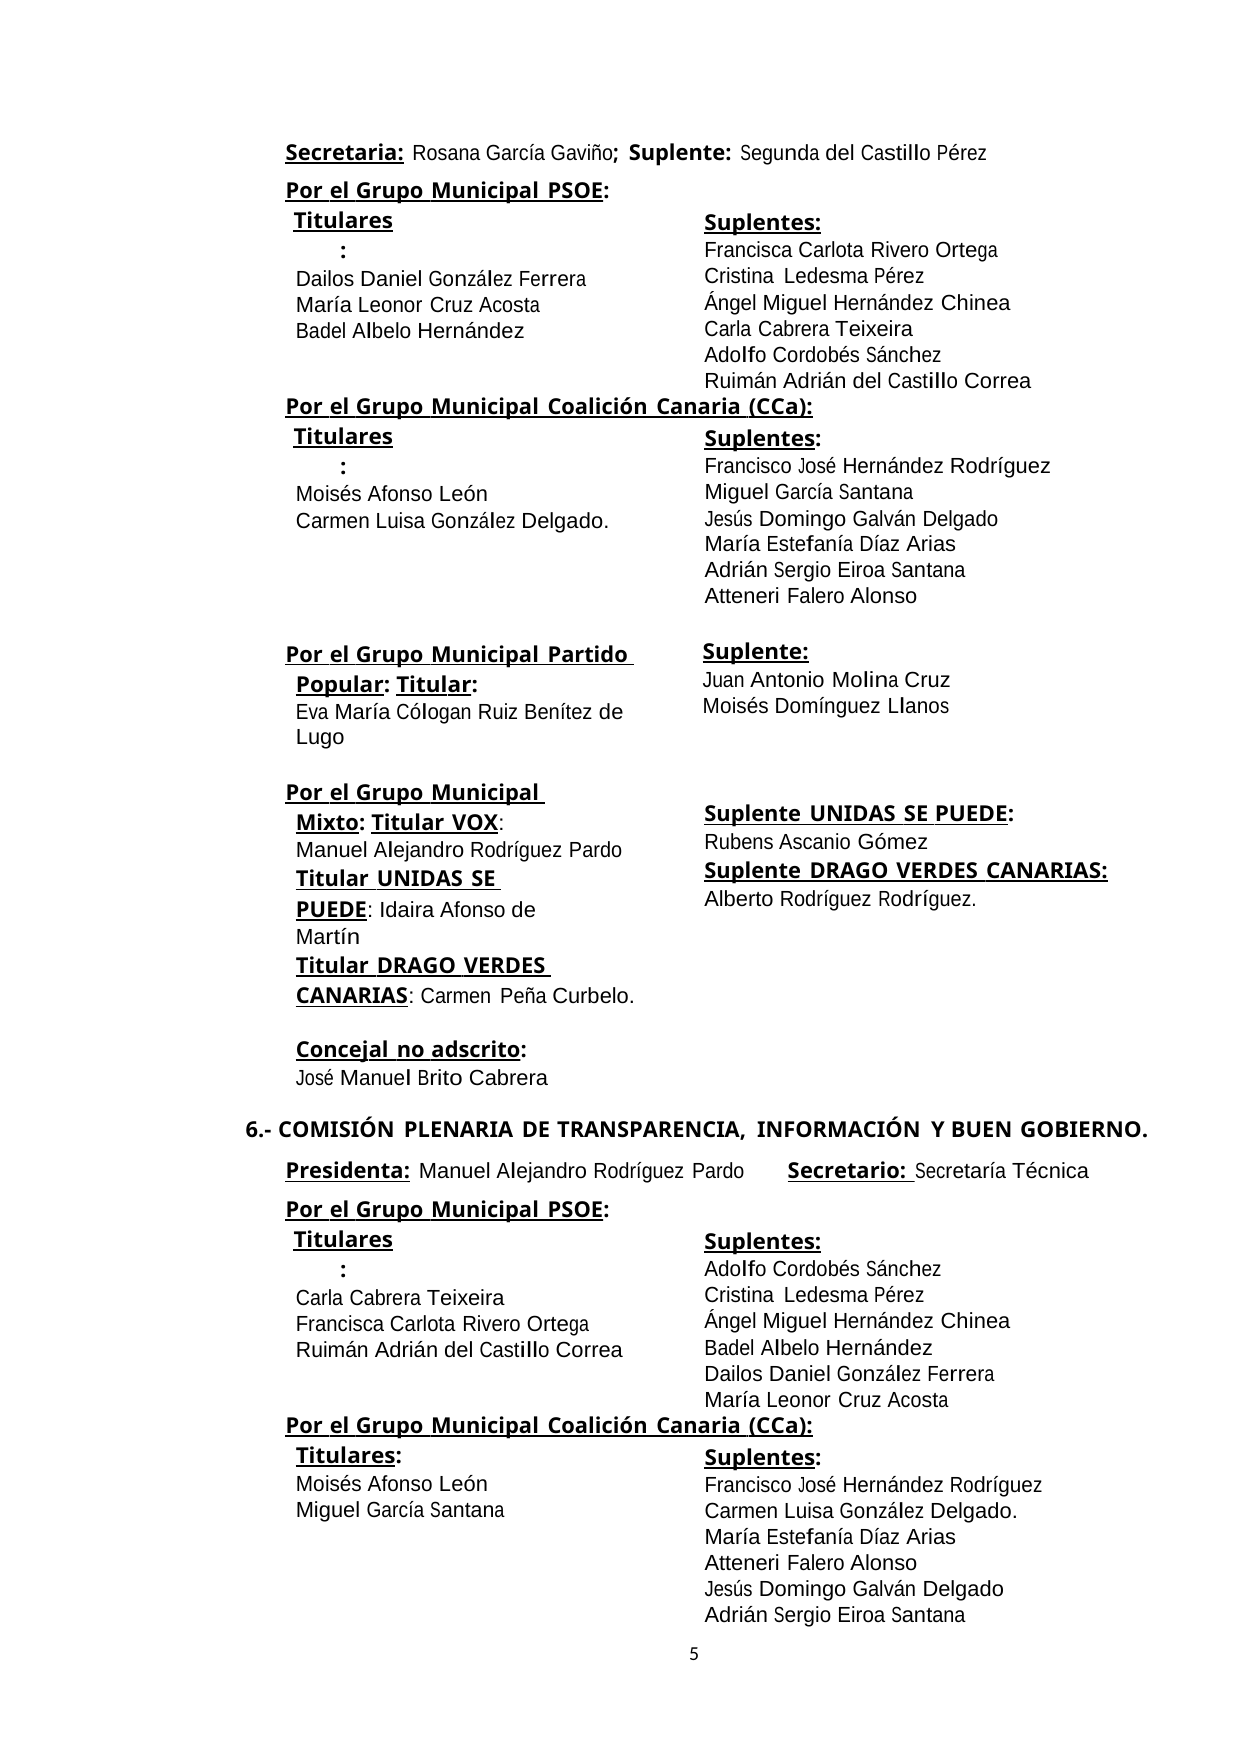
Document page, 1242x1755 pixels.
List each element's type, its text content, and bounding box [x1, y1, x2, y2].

text Alberto Rodríguez Rodríguez. [704, 886, 1202, 911]
text Juan Antonio Molina Cruz [702, 666, 1202, 692]
text Carla Cabrera Teixeira [704, 316, 1202, 341]
text Por el Grupo Municipal Partido Popular: Titular: [285, 638, 681, 699]
text Adrián Sergio Eiroa Santana [704, 1602, 1202, 1628]
text 5 [689, 1641, 1202, 1665]
text 6.- COMISIÓN PLENARIA DE TRANSPARENCIA, INFORMACIÓN Y BUEN GOBIERNO. [245, 1114, 1202, 1143]
text Moisés Afonso León [296, 481, 677, 507]
text Ángel Miguel Hernández Chinea [704, 1308, 1202, 1334]
text Jesús Domingo Galván Delgado [704, 1576, 1202, 1601]
text Adolfo Cordobés Sánchez [704, 342, 1202, 367]
text Por el Grupo Municipal Coalición Canaria (CCa): [285, 1413, 1202, 1438]
text Jesús Domingo Galván Delgado María Estefanía Díaz Arias Adrián Sergio Eiroa Santana Atteneri Falero Alonso [704, 505, 1004, 608]
text Por el Grupo Municipal PSOE: [285, 179, 1202, 204]
text Suplentes: [704, 423, 1202, 452]
text Titulares: [292, 205, 394, 265]
text Suplentes: [704, 1442, 1202, 1471]
text Francisco José Hernández Rodríguez [704, 453, 1202, 478]
text Badel Albelo Hernández [296, 318, 587, 343]
text Titular UNIDAS SE PUEDE: Idaira Afonso de Martín [296, 863, 562, 949]
text Dailos Daniel González Ferrera [296, 265, 593, 291]
text Titulares: [292, 421, 394, 481]
text Presidenta: Manuel Alejandro Rodríguez Pardo Secretario: Secretaría Técnica [285, 1156, 1202, 1185]
text Titulares: [292, 1224, 394, 1284]
text Cristina Ledesma Pérez [704, 1282, 1202, 1307]
text Suplente DRAGO VERDES CANARIAS: [704, 855, 1202, 885]
text Por el Grupo Municipal Coalición Canaria (CCa): [285, 394, 1202, 419]
text Ruimán Adrián del Castillo Correa [296, 1337, 624, 1362]
text Concejal no adscrito: [296, 1034, 677, 1064]
text Carmen Luisa González Delgado. [296, 507, 677, 533]
text Moisés Afonso León [296, 1471, 508, 1496]
text Por el Grupo Municipal Mixto: Titular VOX: [285, 777, 587, 837]
text María Leonor Cruz Acosta [296, 292, 587, 317]
text Manuel Alejandro Rodríguez Pardo [296, 837, 677, 862]
text María Leonor Cruz Acosta [704, 1387, 1202, 1412]
text Titulares: [296, 1440, 508, 1470]
text Badel Albelo Hernández [704, 1334, 1202, 1360]
text Atteneri Falero Alonso [704, 1550, 1202, 1575]
text Suplente UNIDAS SE PUEDE: [704, 798, 1202, 828]
text Suplentes: [704, 207, 1202, 237]
text Ángel Miguel Hernández Chinea [704, 290, 1202, 315]
text Carla Cabrera Teixeira [296, 1284, 618, 1309]
text Francisco José Hernández Rodríguez Carmen Luisa González Delgado. María Estefanía Díaz Arias [704, 1472, 1051, 1549]
text Secretaria: Rosana García Gaviño; Suplente: Segunda del Castillo Pérez [285, 137, 1202, 167]
text Miguel García Santana [704, 479, 1202, 504]
text Francisca Carlota Rivero Ortega [296, 1311, 618, 1336]
text Moisés Domínguez Llanos [702, 693, 1202, 718]
text Miguel García Santana [296, 1497, 513, 1522]
text Adolfo Cordobés Sánchez [704, 1256, 1202, 1281]
text Titular DRAGO VERDES CANARIAS: Carmen Peña Curbelo. [296, 950, 646, 1010]
text Cristina Ledesma Pérez [704, 263, 1202, 288]
text Rubens Ascanio Gómez [704, 829, 1202, 854]
text Suplente: [702, 636, 1202, 666]
text José Manuel Brito Cabrera [296, 1064, 677, 1090]
text Suplentes: [704, 1226, 1202, 1256]
text Dailos Daniel González Ferrera [704, 1361, 1202, 1386]
text Eva María Cólogan Ruiz Benítez de Lugo [296, 700, 677, 749]
text Francisca Carlota Rivero Ortega [704, 237, 1202, 262]
text Ruimán Adrián del Castillo Correa [704, 368, 1202, 393]
text Por el Grupo Municipal PSOE: [285, 1198, 1202, 1223]
